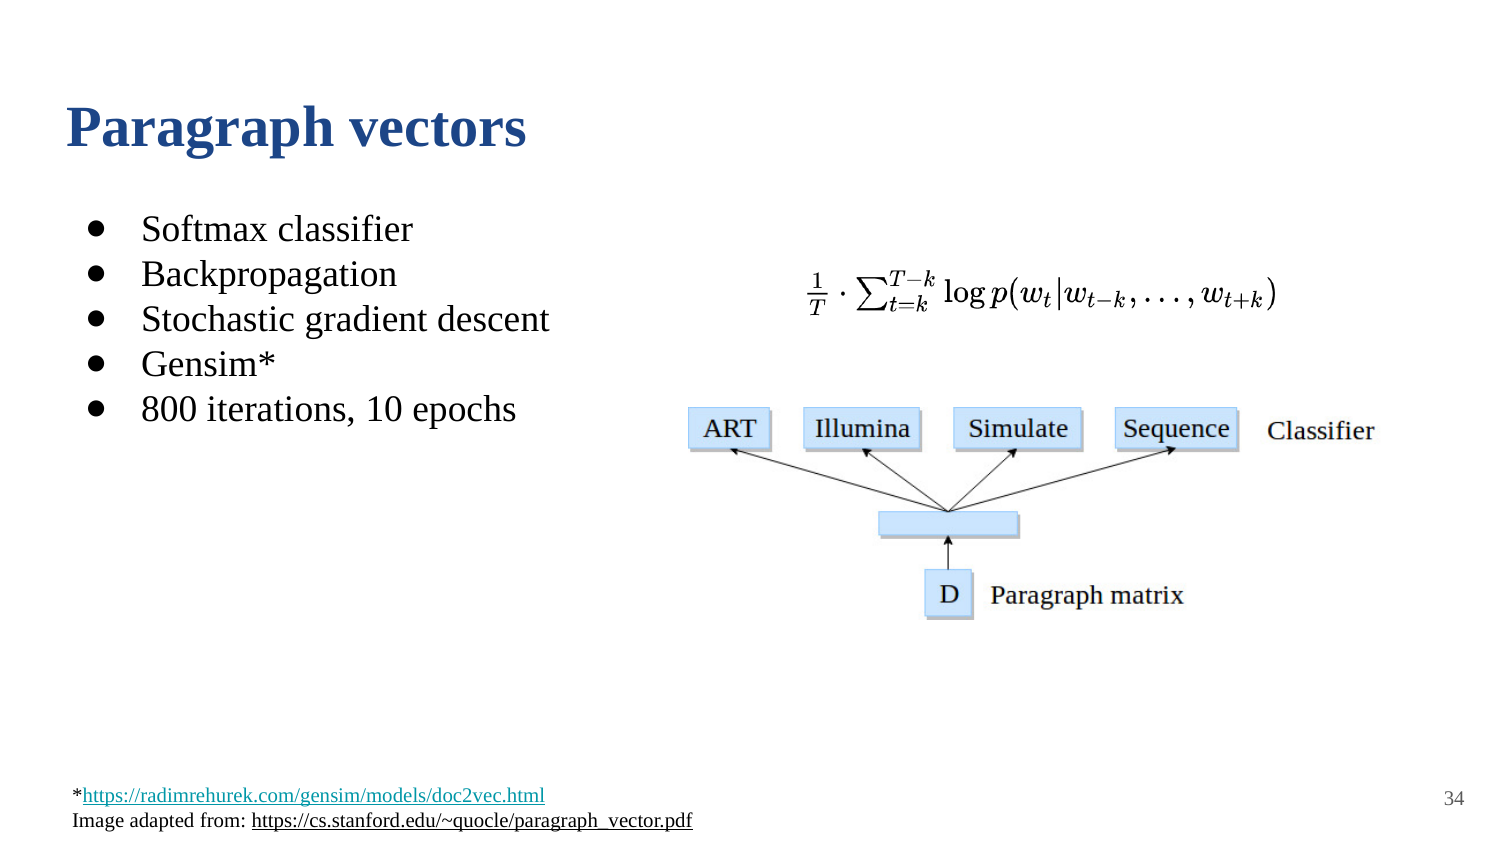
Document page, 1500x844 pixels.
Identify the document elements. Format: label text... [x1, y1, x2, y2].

text_box *https://radimrehurek.com/gensim/models/doc2vec.html Image adapted from: https://cs.stanford.edu/~quocle/paragraph_vector.pdf [57, 767, 1378, 832]
picture [802, 267, 1279, 318]
list Softmax classifier Backpropagation Stochastic gradient descent Gensim* 800 iterations, 10 epochs [51, 189, 1449, 750]
slide_number [1389, 764, 1480, 830]
title Paragraph vectors [51, 72, 1449, 167]
picture [688, 407, 1393, 620]
